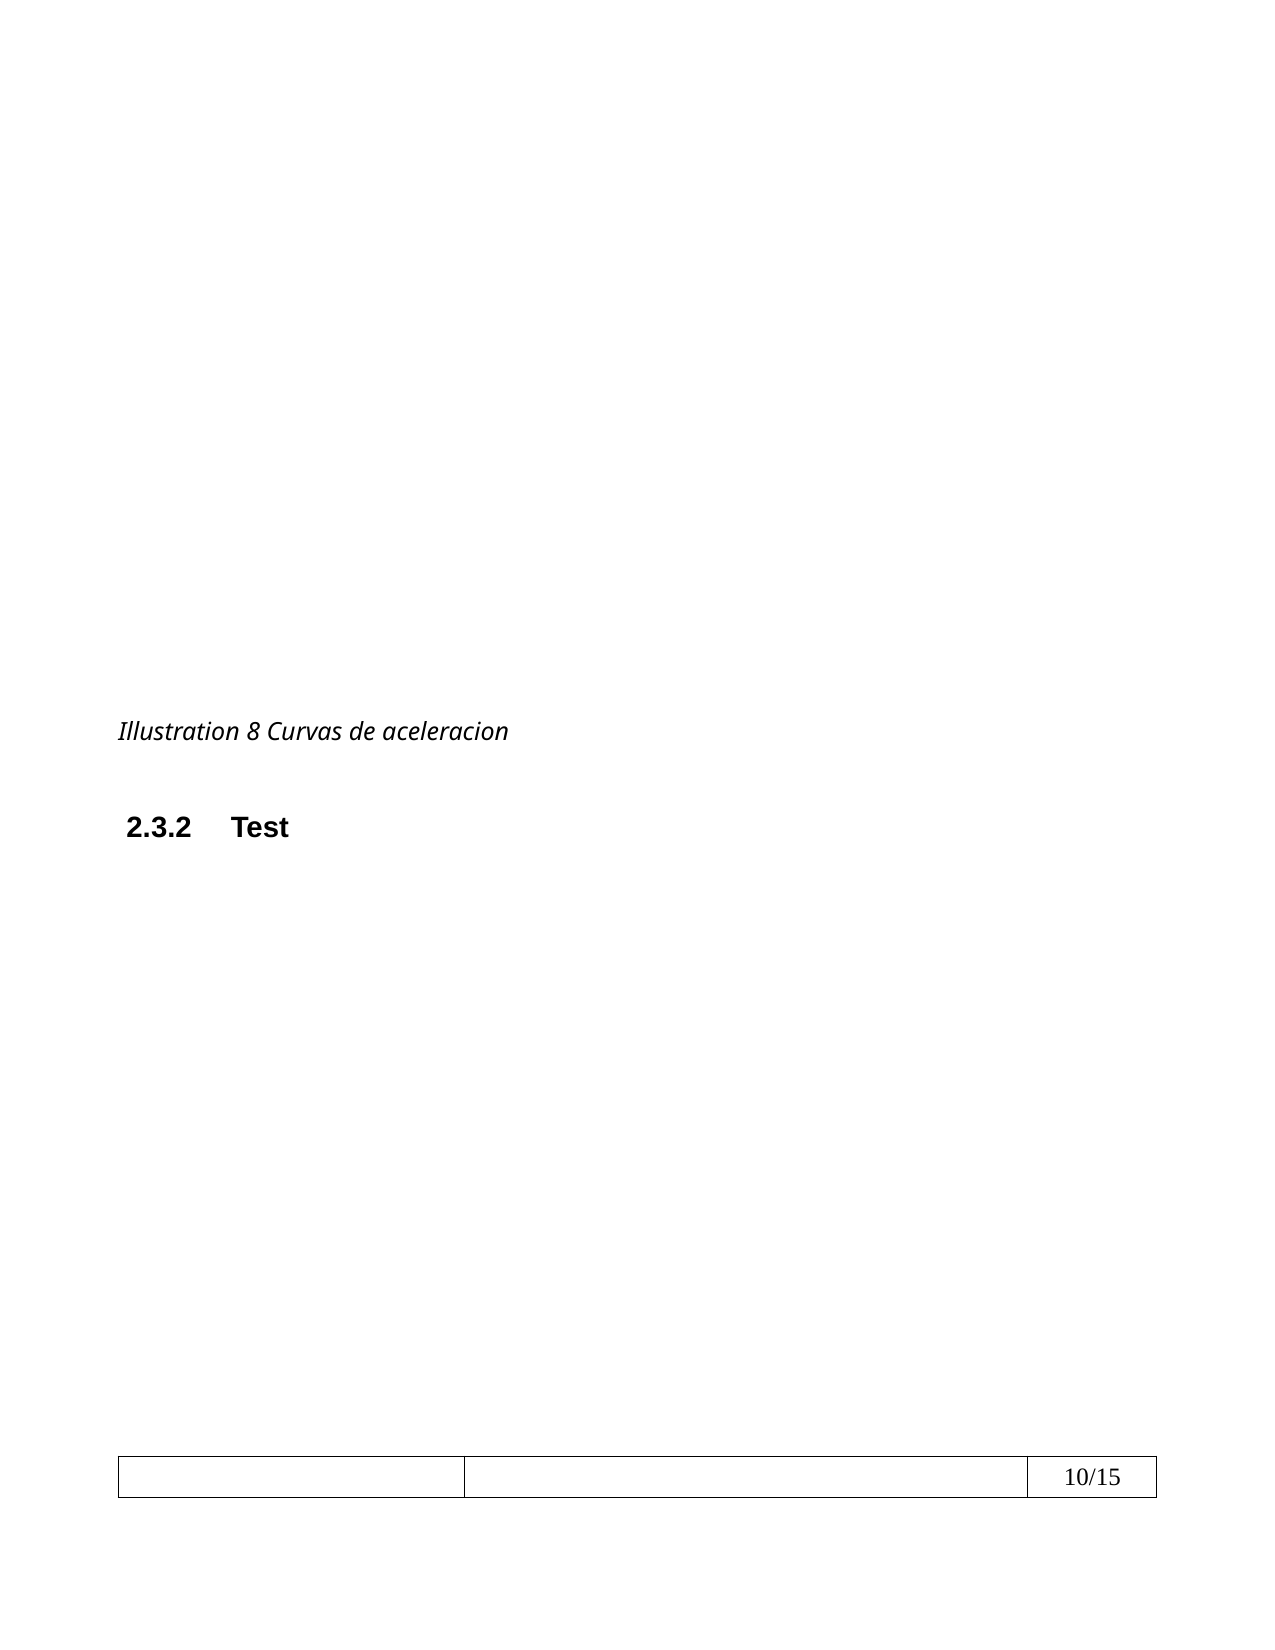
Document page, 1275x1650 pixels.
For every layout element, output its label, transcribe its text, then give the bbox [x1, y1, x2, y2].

text Illustration 8 Curvas de aceleracion [118, 143, 866, 748]
subtitle Test [118, 810, 1157, 844]
